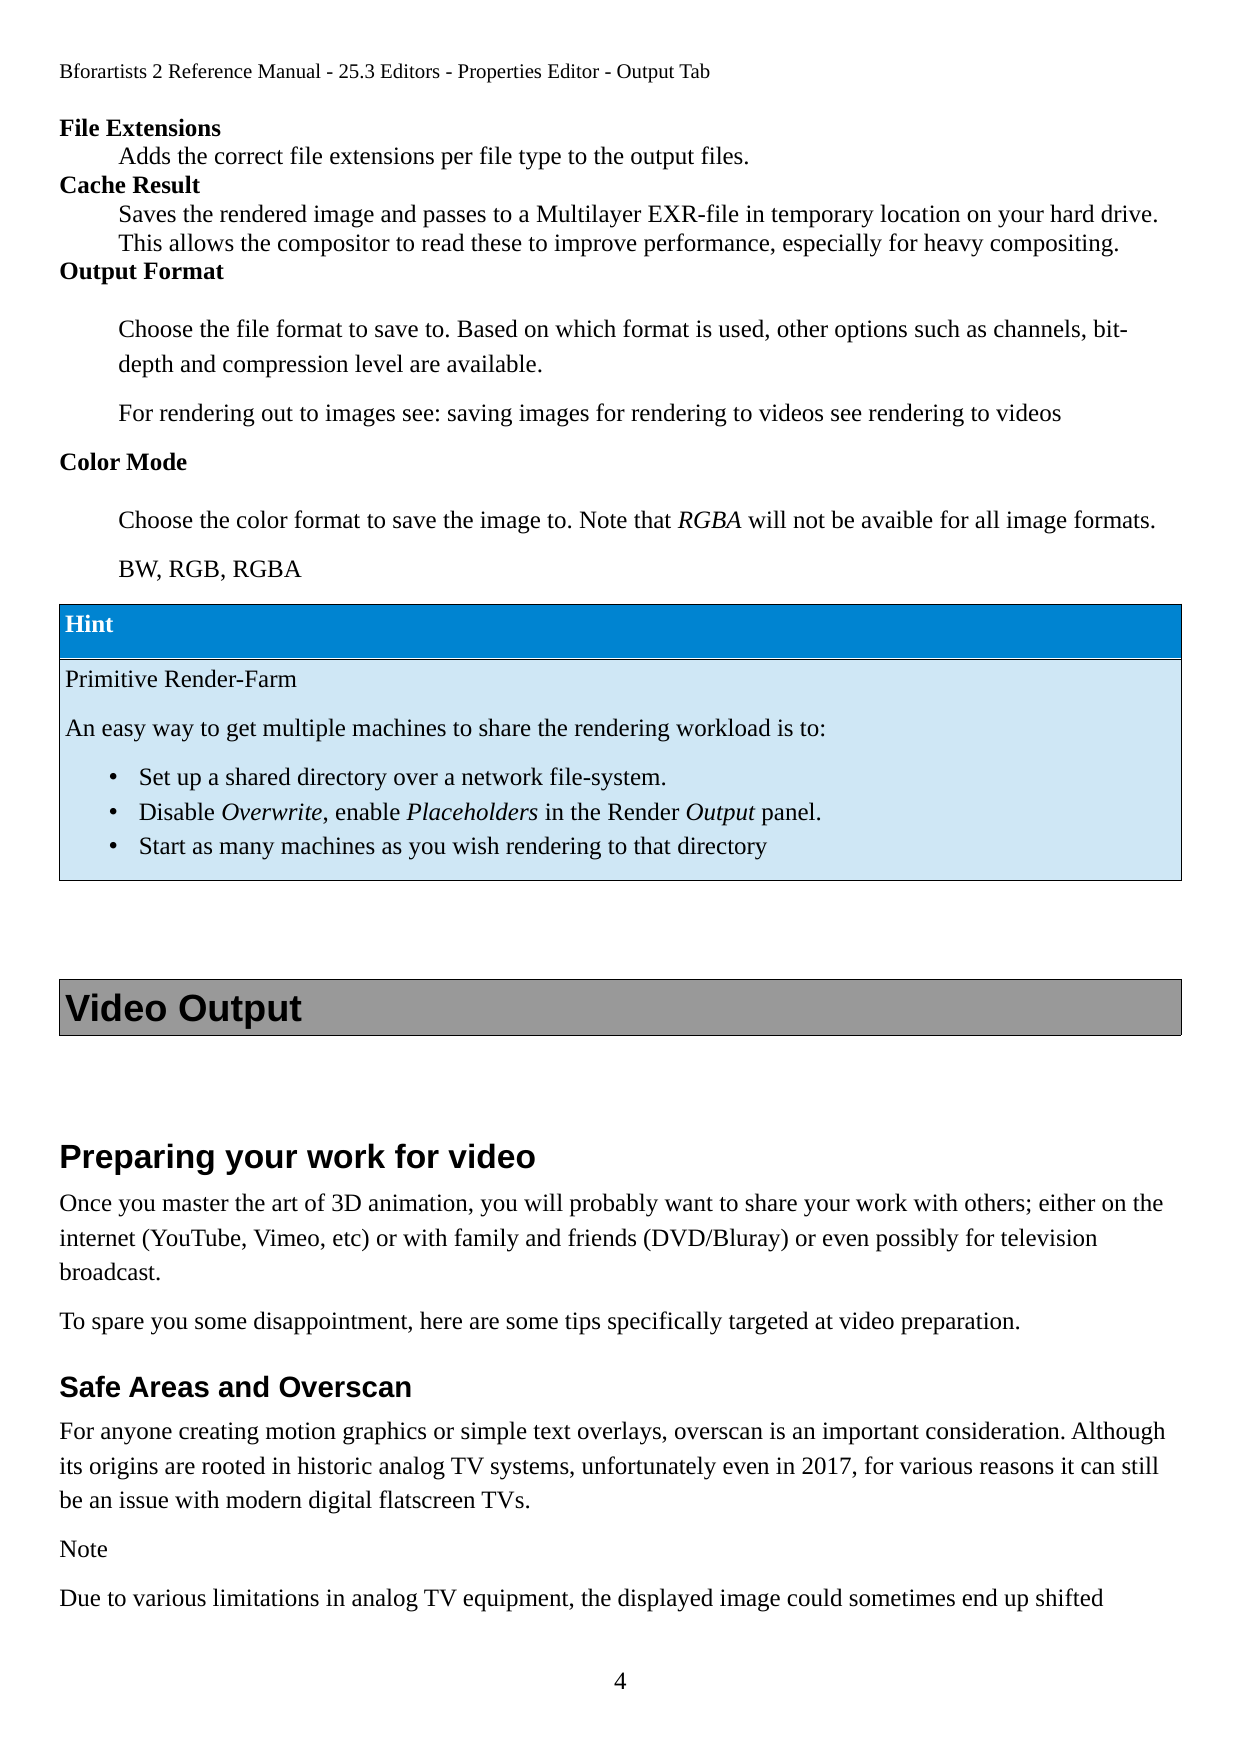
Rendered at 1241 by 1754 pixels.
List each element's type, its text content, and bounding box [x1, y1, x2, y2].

subtitle Preparing your work for video [59, 1137, 1181, 1176]
table_header Video Output [60, 980, 1181, 1035]
text Due to various limitations in analog TV equipment, the displayed image could sometimes end up shifted [59, 1583, 1181, 1612]
table_cell Primitive Render-Farm An easy way to get multiple machines to share the rendering workload is to: Set up a shared directory over a network file-system. Disable Overwrite, enable Placeholders in the Render Output panel. Start as many machines as you wish rendering to that directory [60, 660, 1181, 880]
subtitle Output Format [59, 256, 1181, 285]
text Note [59, 1534, 1181, 1563]
subtitle Safe Areas and Overscan [59, 1370, 1181, 1404]
subtitle Cache Result [59, 170, 1181, 199]
text To spare you some disappointment, here are some tips specifically targeted at video preparation. [59, 1306, 1181, 1335]
text Once you master the art of 3D animation, you will probably want to share your work with others; either on the internet (YouTube, Vimeo, etc) or with family and friends (DVD/Bluray) or even possibly for television broadcast. [59, 1188, 1181, 1286]
text For rendering out to images see: saving images for rendering to videos see rendering to videos [118, 398, 1181, 427]
text Choose the color format to save the image to. Note that RGBA will not be avaible for all image formats. [118, 505, 1181, 534]
subtitle File Extensions [59, 113, 1181, 141]
text Choose the file format to save to. Based on which format is used, other options such as channels, bit-depth and compression level are available. [118, 314, 1181, 378]
list Adds the correct file extensions per file type to the output files. [118, 141, 1181, 170]
text For anyone creating motion graphics or simple text overlays, overscan is an important consideration. Although its origins are rooted in historic analog TV systems, unfortunately even in 2017, for various reasons it can still be an issue with modern digital flatscreen TVs. [59, 1416, 1181, 1514]
table_header Hint [60, 605, 1181, 658]
list Saves the rendered image and passes to a Multilayer EXR-file in temporary location on your hard drive. This allows the compositor to read these to improve performance, especially for heavy compositing. [118, 199, 1181, 256]
text BW, RGB, RGBA [118, 554, 1181, 583]
subtitle Color Mode [59, 447, 1181, 476]
